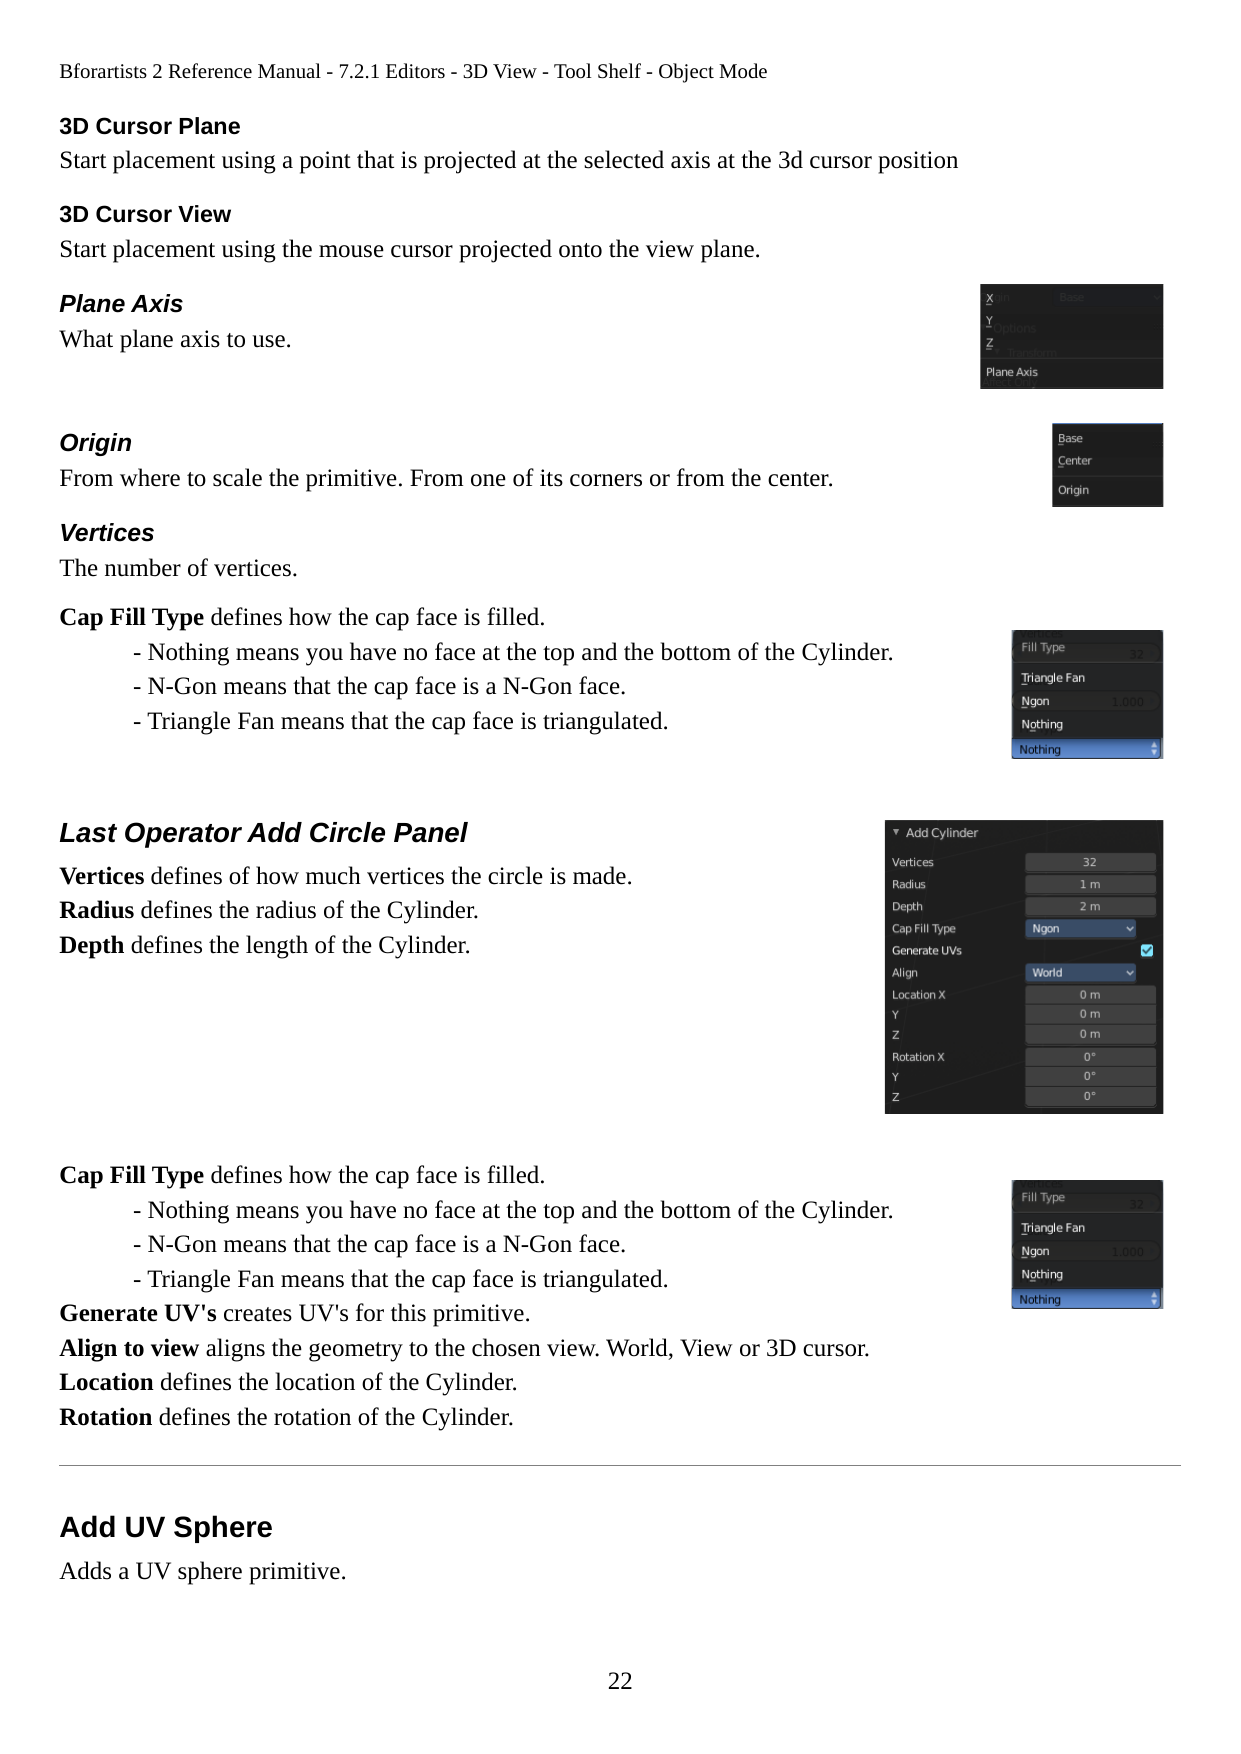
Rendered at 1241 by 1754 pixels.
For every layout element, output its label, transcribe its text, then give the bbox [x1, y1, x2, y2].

subtitle Last Operator Add Circle Panel [59, 816, 1181, 848]
subtitle Add UV Sphere [59, 1510, 1181, 1543]
subtitle Vertices [59, 518, 1181, 547]
text Start placement using a point that is projected at the selected axis at the 3d cursor position [59, 146, 1181, 174]
text [1164, 324, 1181, 353]
text From where to scale the primitive. From one of its corners or from the center. [59, 463, 1052, 492]
picture [1052, 423, 1164, 507]
subtitle [1164, 428, 1181, 457]
subtitle Origin [59, 428, 1052, 457]
text What plane axis to use. [59, 324, 980, 353]
subtitle 3D Cursor View [59, 201, 1181, 228]
text Adds a UV sphere primitive. [59, 1556, 1181, 1585]
subtitle 3D Cursor Plane [59, 113, 1181, 139]
subtitle Plane Axis [59, 289, 980, 318]
picture [1011, 630, 1164, 759]
text The number of vertices. [59, 553, 1181, 582]
text Cap Fill Type defines how the cap face is filled. - Nothing means you have no face at the top and the bottom of the Cylinder. - N-Gon means that the cap face is a N-Gon face. - Triangle Fan means that the cap face is triangulated. [59, 602, 1181, 734]
text Start placement using the mouse cursor projected onto the view plane. [59, 234, 1181, 263]
text Cap Fill Type defines how the cap face is filled. - Nothing means you have no face at the top and the bottom of the Cylinder. - N-Gon means that the cap face is a N-Gon face. - Triangle Fan means that the cap face is triangulated. Generate UV's creates UV's for this primitive. Align to view aligns the geometry to the chosen view. World, View or 3D cursor. Location defines the location of the Cylinder. Rotation defines the rotation of the Cylinder. [59, 1126, 1181, 1431]
subtitle [1164, 289, 1181, 318]
picture [980, 284, 1164, 389]
text Vertices defines of how much vertices the circle is made. Radius defines the radius of the Cylinder. Depth defines the length of the Cylinder. [59, 861, 884, 958]
picture [1011, 1180, 1164, 1309]
picture [884, 820, 1164, 1114]
